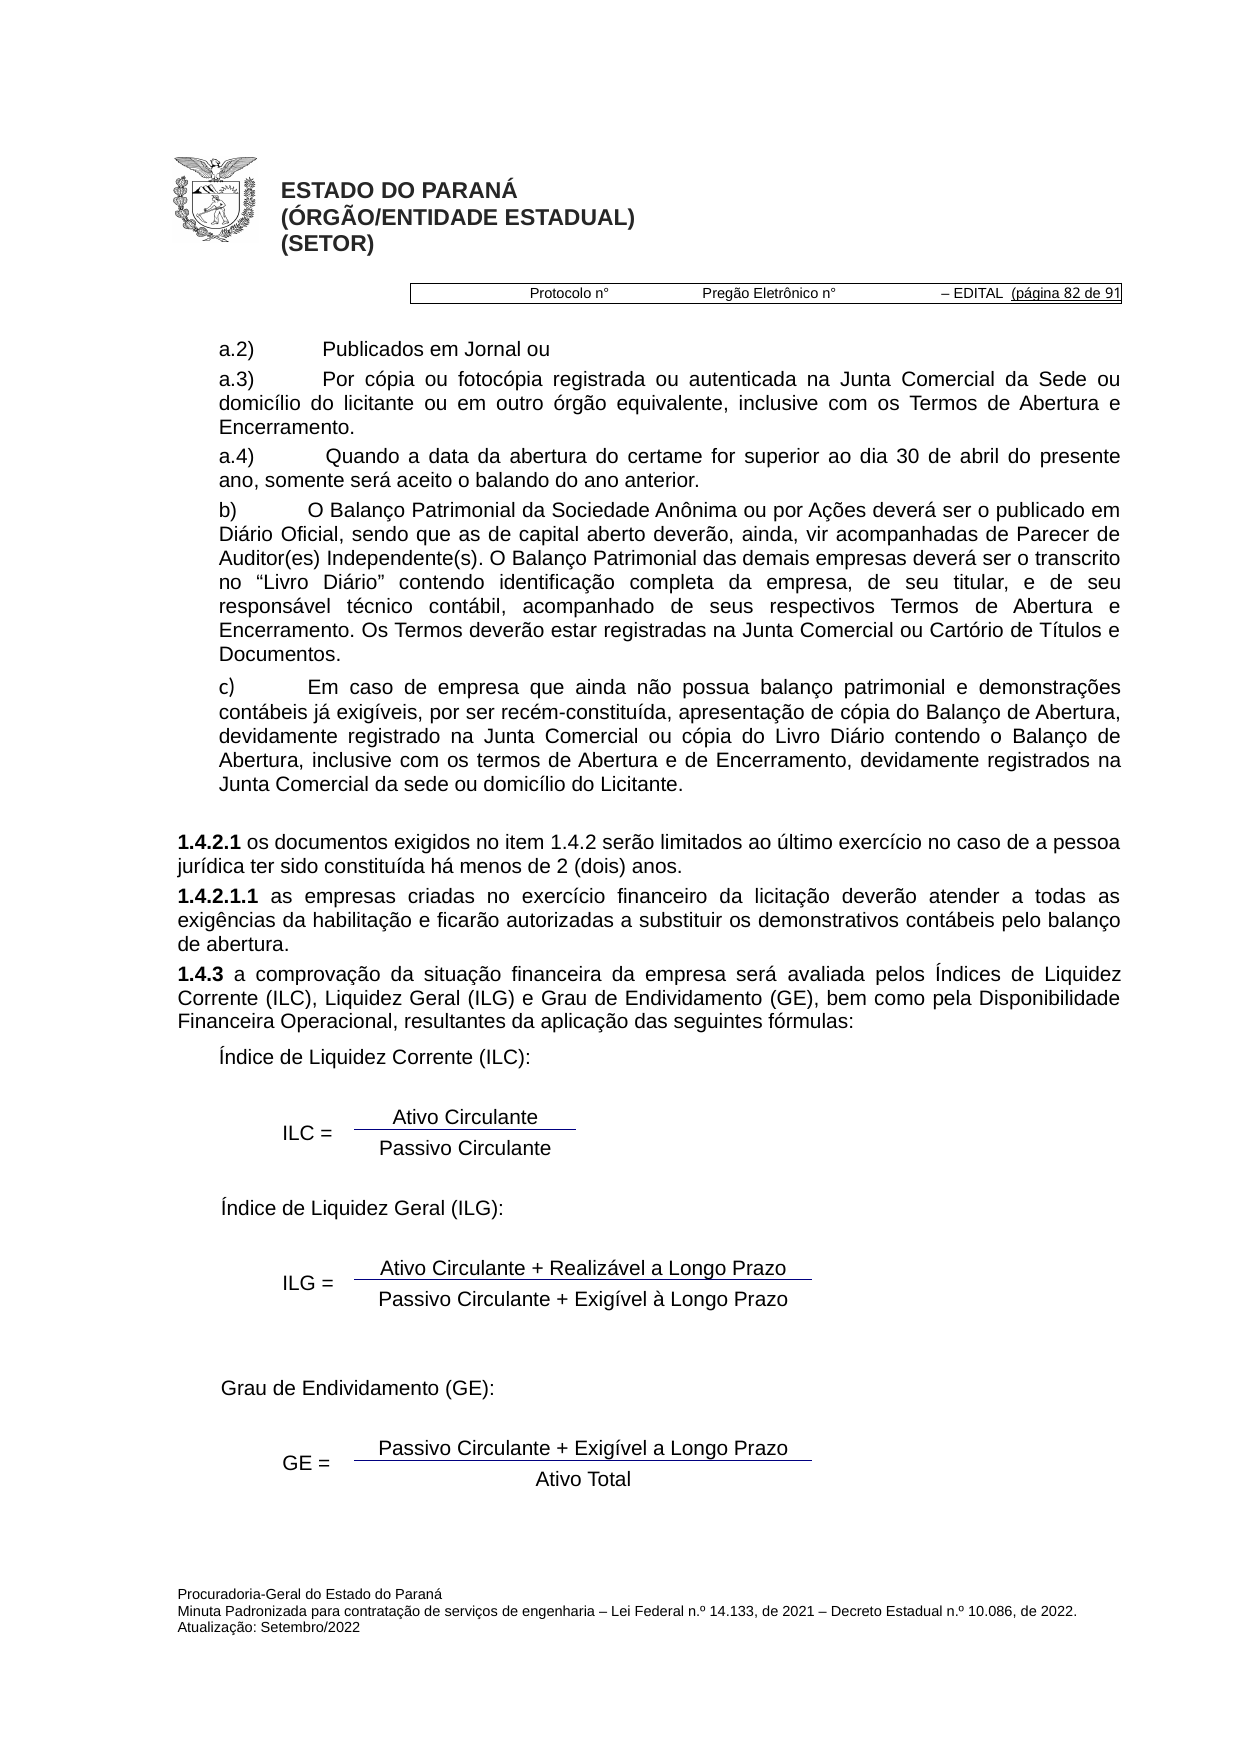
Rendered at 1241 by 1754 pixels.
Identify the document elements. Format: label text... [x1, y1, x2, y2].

text Grau de Endividamento (GE): [221, 1376, 1122, 1400]
table_cell [266, 1160, 576, 1190]
table_header Ativo Circulante + Realizável a Longo Prazo [354, 1250, 812, 1279]
table_header ILC = [266, 1099, 354, 1160]
table_cell [266, 1310, 812, 1340]
list Por cópia ou fotocópia registrada ou autenticada na Junta Comercial da Sede ou domicílio do licitante ou em outro órgão equivalente, inclusive com os Termos de Abertura e Encerramento. [218, 367, 1122, 438]
text 1.4.2.1 os documentos exigidos no item 1.4.2 serão limitados ao último exercício no caso de a pessoa jurídica ter sido constituída há menos de 2 (dois) anos. [177, 830, 1122, 878]
table_cell Passivo Circulante [354, 1130, 576, 1160]
list Em caso de empresa que ainda não possua balanço patrimonial e demonstrações contábeis já exigíveis, por ser recém-constituída, apresentação de cópia do Balanço de Abertura, devidamente registrado na Junta Comercial ou cópia do Livro Diário contendo o Balanço de Abertura, inclusive com os termos de Abertura e de Encerramento, devidamente registrados na Junta Comercial da sede ou domicílio do Licitante. [218, 672, 1122, 796]
table_cell Ativo Total [354, 1461, 812, 1491]
list Publicados em Jornal ou [218, 337, 1122, 361]
list O Balanço Patrimonial da Sociedade Anônima ou por Ações deverá ser o publicado em Diário Oficial, sendo que as de capital aberto deverão, ainda, vir acompanhadas de Parecer de Auditor(es) Independente(s). O Balanço Patrimonial das demais empresas deverá ser o transcrito no “Livro Diário” contendo identificação completa da empresa, de seu titular, e de seu responsável técnico contábil, acompanhado de seus respectivos Termos de Abertura e Encerramento. Os Termos deverão estar registradas na Junta Comercial ou Cartório de Títulos e Documentos. [218, 498, 1122, 666]
table_cell Passivo Circulante + Exigível à Longo Prazo [354, 1280, 812, 1310]
text 1.4.3 a comprovação da situação financeira da empresa será avaliada pelos Índices de Liquidez Corrente (ILC), Liquidez Geral (ILG) e Grau de Endividamento (GE), bem como pela Disponibilidade Financeira Operacional, resultantes da aplicação das seguintes fórmulas: [177, 961, 1122, 1033]
text Índice de Liquidez Geral (ILG): [221, 1196, 1122, 1219]
table_header GE = [266, 1430, 354, 1491]
text 1.4.2.1.1 as empresas criadas no exercício financeiro da licitação deverão atender a todas as exigências da habilitação e ficarão autorizadas a substituir os demonstrativos contábeis pelo balanço de abertura. [177, 883, 1122, 955]
table_cell [266, 1491, 812, 1521]
table_header ILG = [266, 1250, 354, 1310]
table_header Ativo Circulante [354, 1099, 576, 1129]
table_header Passivo Circulante + Exigível a Longo Prazo [354, 1430, 812, 1460]
list Quando a data da abertura do certame for superior ao dia 30 de abril do presente ano, somente será aceito o balando do ano anterior. [218, 444, 1122, 492]
picture [172, 156, 259, 243]
list Índice de Liquidez Corrente (ILC): [218, 1045, 1122, 1069]
